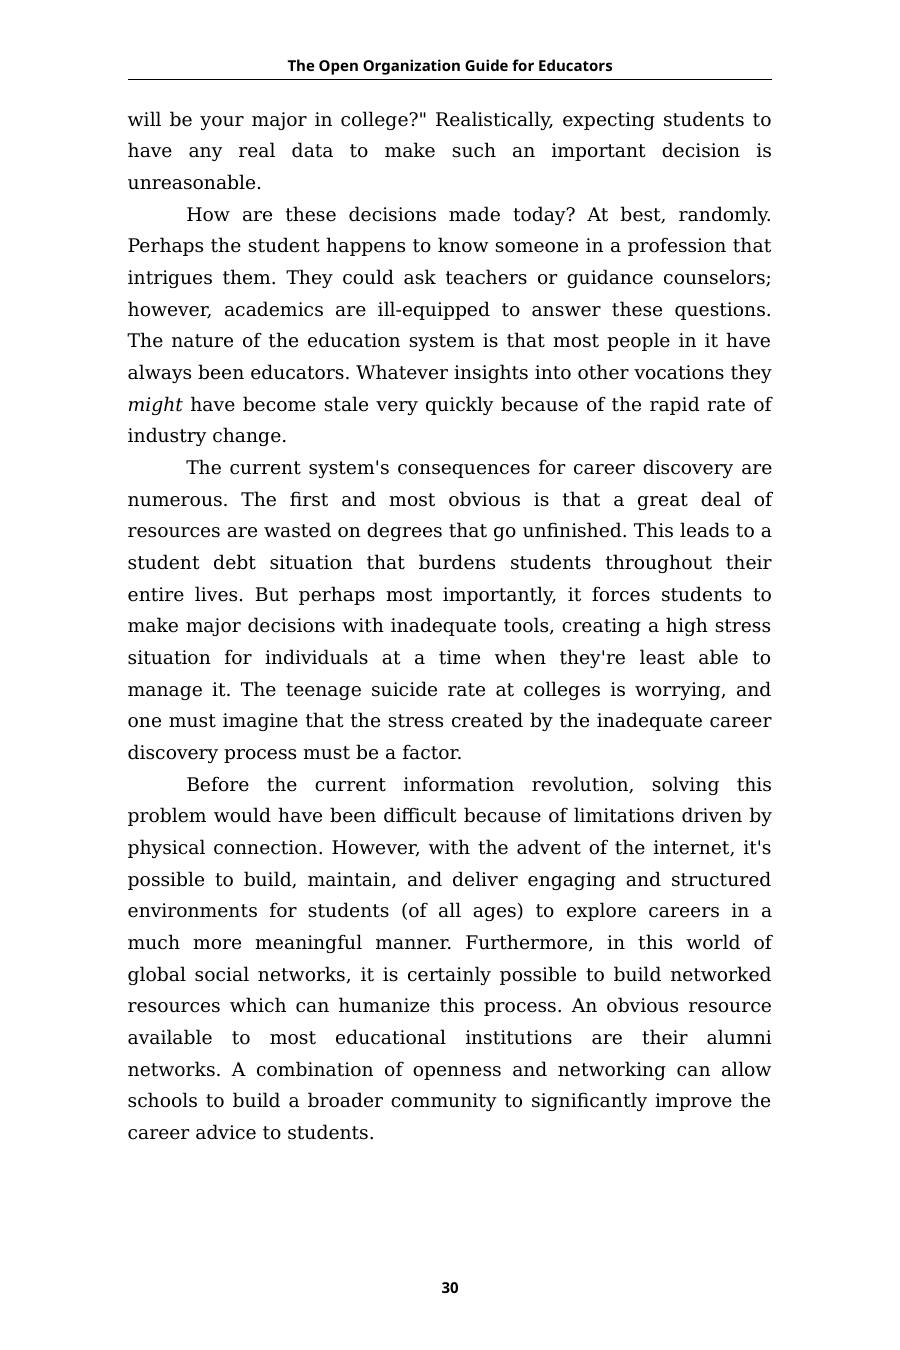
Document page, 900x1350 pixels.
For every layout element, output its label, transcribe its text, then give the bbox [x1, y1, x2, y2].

text The current system's consequences for career discovery are numerous. The first and most obvious is that a great deal of resources are wasted on degrees that go unfinished. This leads to a student debt situation that burdens students throughout their entire lives. But perhaps most importantly, it forces students to make major decisions with inadequate tools, creating a high stress situation for individuals at a time when they're least able to manage it. The teenage suicide rate at colleges is worrying, and one must imagine that the stress created by the inadequate career discovery process must be a factor. [127, 457, 772, 764]
text Before the current information revolution, solving this problem would have been difficult because of limitations driven by physical connection. However, with the advent of the internet, it's possible to build, maintain, and deliver engaging and structured environments for students (of all ages) to explore careers in a much more meaningful manner. Furthermore, in this world of global social networks, it is certainly possible to build networked resources which can humanize this process. An obvious resource available to most educational institutions are their alumni networks. A combination of openness and networking can allow schools to build a broader community to significantly improve the career advice to students. [127, 774, 772, 1144]
text will be your major in college?" Realistically, expecting students to have any real data to make such an important decision is unreasonable. [127, 109, 772, 194]
text How are these decisions made today? At best, randomly. Perhaps the student happens to know someone in a profession that intrigues them. They could ask teachers or guidance counselors; however, academics are ill-equipped to answer these questions. The nature of the education system is that most people in it have always been educators. Whatever insights into other vocations they might have become stale very quickly because of the rapid rate of industry change. [127, 204, 772, 447]
